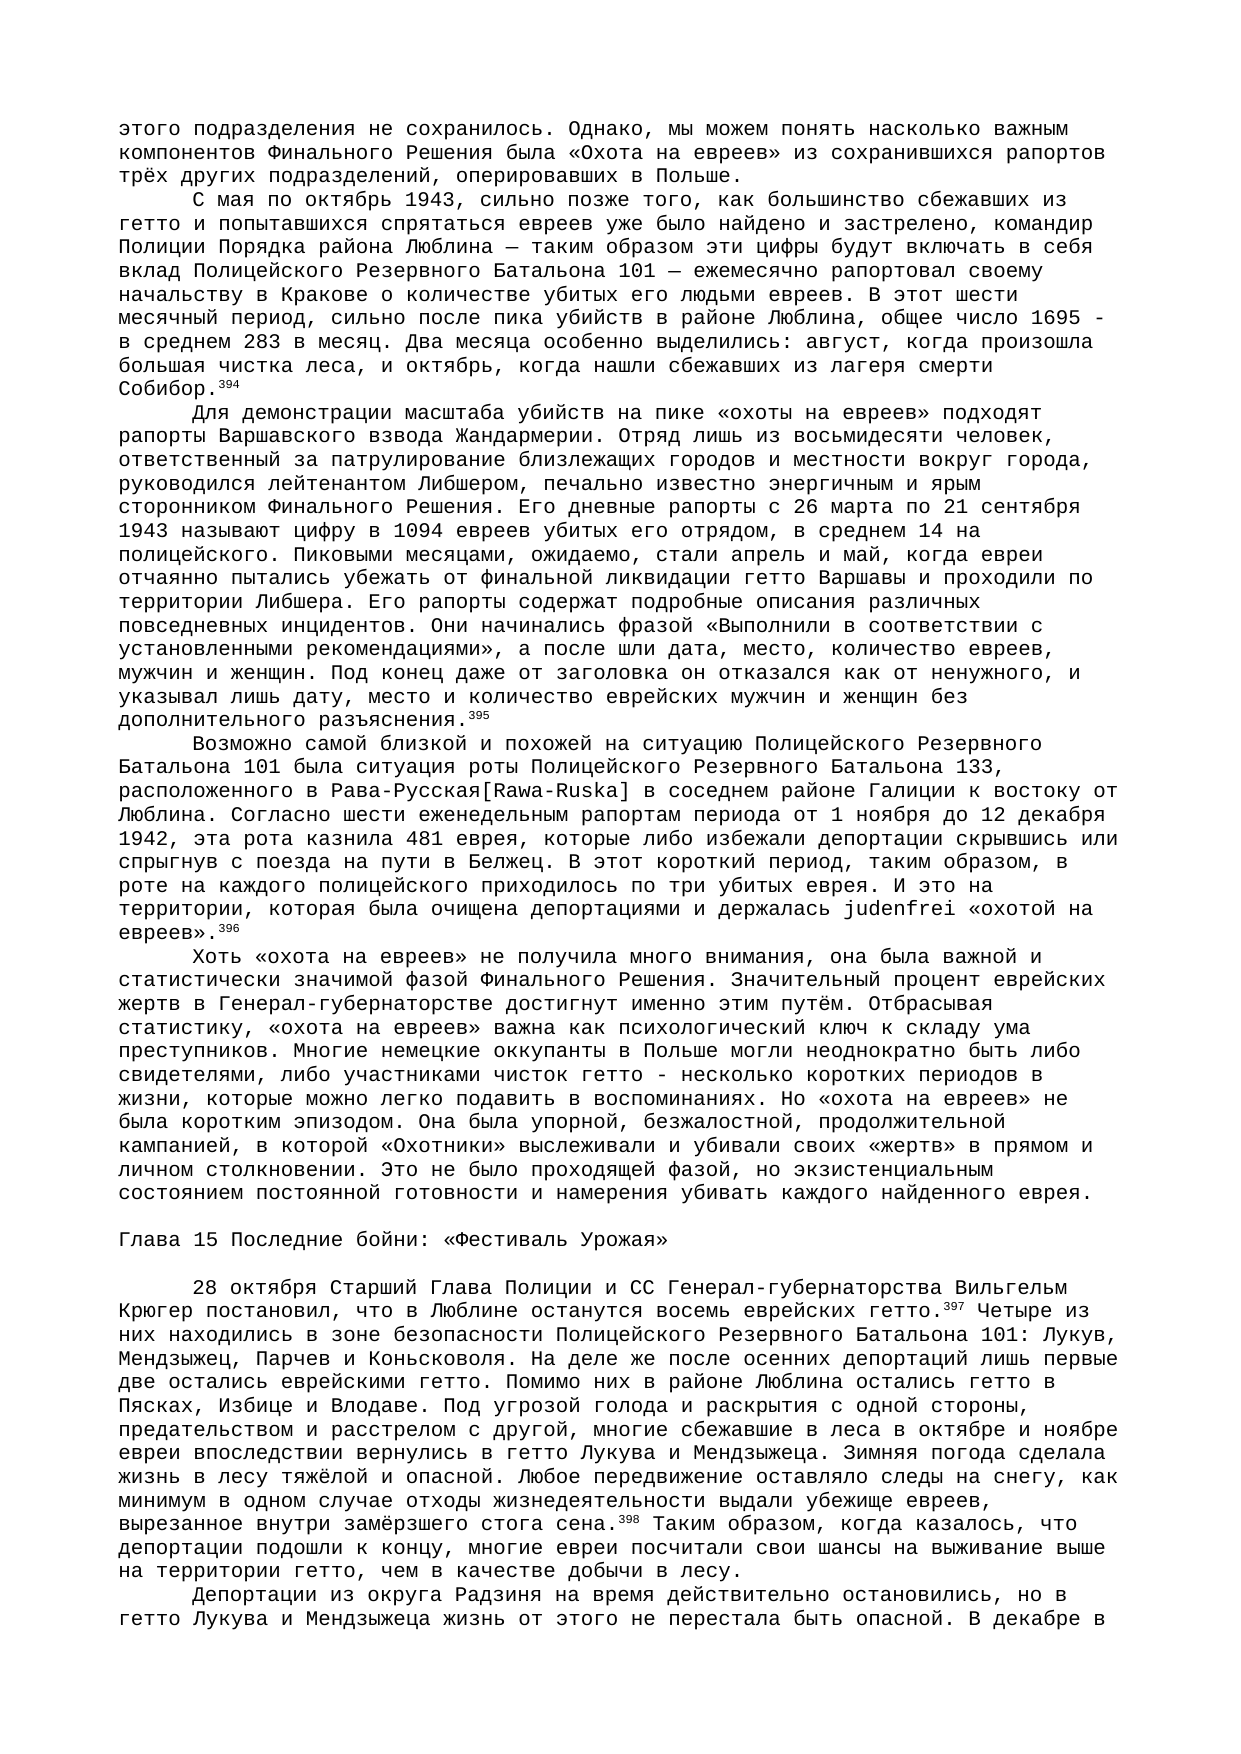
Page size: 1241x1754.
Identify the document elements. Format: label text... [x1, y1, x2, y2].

text Для демонстрации масштаба убийств на пике «охоты на евреев» подходят рапорты Варшавского взвода Жандармерии. Отряд лишь из восьмидесяти человек, ответственный за патрулирование близлежащих городов и местности вокруг города, руководился лейтенантом Либшером, печально известно энергичным и ярым сторонником Финального Решения. Его дневные рапорты с 26 марта по 21 сентября 1943 называют цифру в 1094 евреев убитых его отрядом, в среднем 14 на полицейского. Пиковыми месяцами, ожидаемо, стали апрель и май, когда евреи отчаянно пытались убежать от финальной ликвидации гетто Варшавы и проходили по территории Либшера. Его рапорты содержат подробные описания различных повседневных инцидентов. Они начинались фразой «Выполнили в соответствии с установленными рекомендациями», а после шли дата, место, количество евреев, мужчин и женщин. Под конец даже от заголовка он отказался как от ненужного, и указывал лишь дату, место и количество еврейских мужчин и женщин без дополнительного разъяснения. [118, 402, 1122, 733]
text Депортации из округа Радзиня на время действительно остановились, но в гетто Лукува и Мендзыжеца жизнь от этого не перестала быть опасной. В декабре в [118, 1584, 1122, 1631]
text этого подразделения не сохранилось. Однако, мы можем понять насколько важным компонентов Финального Решения была «Охота на евреев» из сохранившихся рапортов трёх других подразделений, оперировавших в Польше. [118, 118, 1122, 189]
text 28 октября Старший Глава Полиции и СС Генерал-губернаторства Вильгельм Крюгер постановил, что в Люблине останутся восемь еврейских гетто. Четыре из них находились в зоне безопасности Полицейского Резервного Батальона 101: Лукув, Мендзыжец, Парчев и Коньсковоля. На деле же после осенних депортаций лишь первые две остались еврейскими гетто. Помимо них в районе Люблина остались гетто в Пясках, Избице и Влодаве. Под угрозой голода и раскрытия с одной стороны, предательством и расстрелом с другой, многие сбежавшие в леса в октябре и ноябре евреи впоследствии вернулись в гетто Лукува и Мендзыжеца. Зимняя погода сделала жизнь в лесу тяжёлой и опасной. Любое передвижение оставляло следы на снегу, как минимум в одном случае отходы жизнедеятельности выдали убежище евреев, вырезанное внутри замёрзшего стога сена. Таким образом, когда казалось, что депортации подошли к концу, многие евреи посчитали свои шансы на выживание выше на территории гетто, чем в качестве добычи в лесу. [118, 1277, 1122, 1584]
text Хоть «охота на евреев» не получила много внимания, она была важной и статистически значимой фазой Финального Решения. Значительный процент еврейских жертв в Генерал-губернаторстве достигнут именно этим путём. Отбрасывая статистику, «охота на евреев» важна как психологический ключ к складу ума преступников. Многие немецкие оккупанты в Польше могли неоднократно быть либо свидетелями, либо участниками чисток гетто - несколько коротких периодов в жизни, которые можно легко подавить в воспоминаниях. Но «охота на евреев» не была коротким эпизодом. Она была упорной, безжалостной, продолжительной кампанией, в которой «Охотники» выслеживали и убивали своих «жертв» в прямом и личном столкновении. Это не было проходящей фазой, но экзистенциальным состоянием постоянной готовности и намерения убивать каждого найденного еврея. [118, 946, 1122, 1206]
text Возможно самой близкой и похожей на ситуацию Полицейского Резервного Батальона 101 была ситуация роты Полицейского Резервного Батальона 133, расположенного в Рава-Русская[Rawa-Ruska] в соседнем районе Галиции к востоку от Люблина. Согласно шести еженедельным рапортам периода от 1 ноября до 12 декабря 1942, эта рота казнила 481 еврея, которые либо избежали депортации скрывшись или спрыгнув с поезда на пути в Белжец. В этот короткий период, таким образом, в роте на каждого полицейского приходилось по три убитых еврея. И это на территории, которая была очищена депортациями и держалась judenfrei «охотой на евреев». [118, 733, 1122, 946]
text Глава 15 Последние бойни: «Фестиваль Урожая» [118, 1229, 1122, 1253]
text С мая по октябрь 1943, сильно позже того, как большинство сбежавших из гетто и попытавшихся спрятаться евреев уже было найдено и застрелено, командир Полиции Порядка района Люблина — таким образом эти цифры будут включать в себя вклад Полицейского Резервного Батальона 101 — ежемесячно рапортовал своему начальству в Кракове о количестве убитых его людьми евреев. В этот шести месячный период, сильно после пика убийств в районе Люблина, общее число 1695 - в среднем 283 в месяц. Два месяца особенно выделились: август, когда произошла большая чистка леса, и октябрь, когда нашли сбежавших из лагеря смерти Собибор. [118, 189, 1122, 402]
